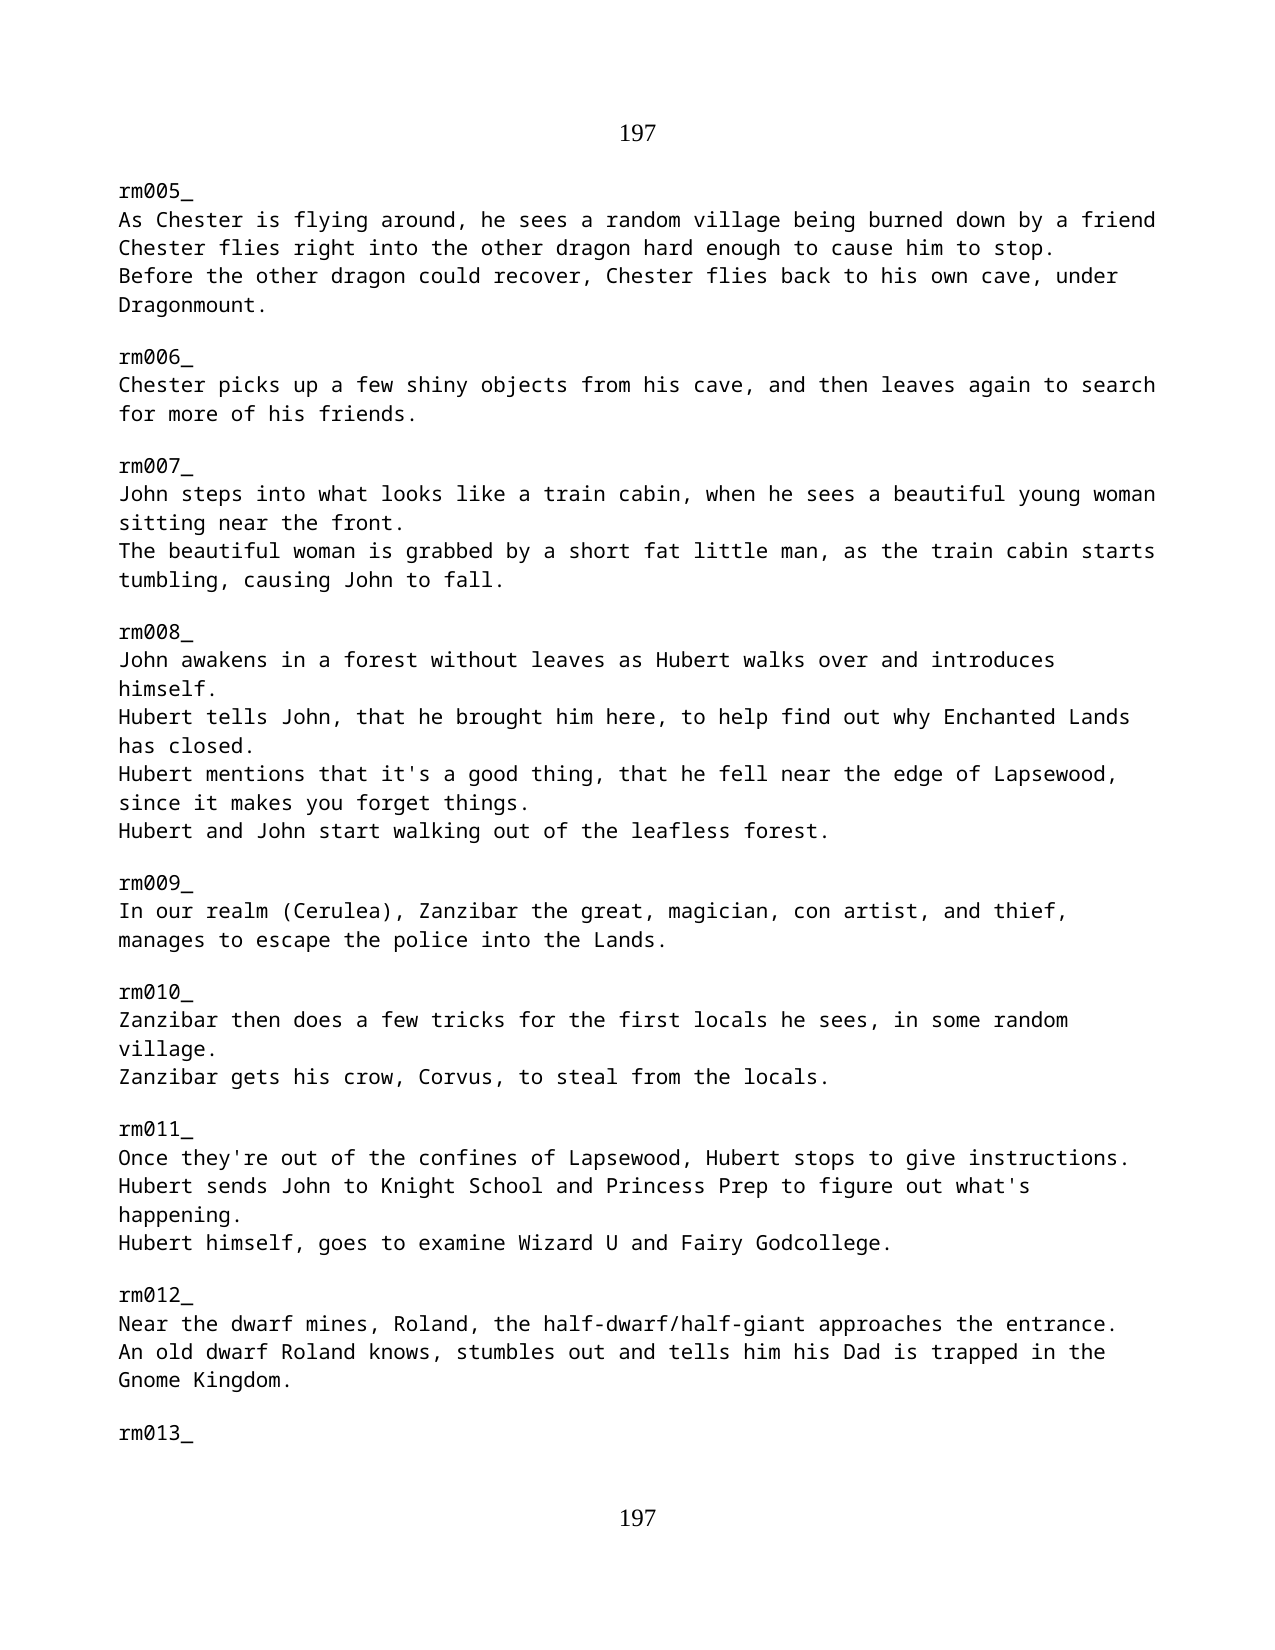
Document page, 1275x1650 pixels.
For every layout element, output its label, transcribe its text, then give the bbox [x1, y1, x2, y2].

text rm006_ [118, 342, 1157, 371]
text rm009_ [118, 868, 1157, 897]
text Near the dwarf mines, Roland, the half-dwarf/half-giant approaches the entrance. [118, 1309, 1157, 1337]
text rm010_ [118, 977, 1157, 1006]
text John steps into what looks like a train cabin, when he sees a beautiful young woman sitting near the front. [118, 479, 1157, 536]
text Hubert tells John, that he brought him here, to help find out why Enchanted Lands has closed. [118, 702, 1157, 759]
text In our realm (Cerulea), Zanzibar the great, magician, con artist, and thief, manages to escape the police into the Lands. [118, 897, 1157, 953]
text Zanzibar gets his crow, Corvus, to steal from the locals. [118, 1062, 1157, 1091]
text Chester picks up a few shiny objects from his cave, and then leaves again to search for more of his friends. [118, 371, 1157, 427]
text rm007_ [118, 451, 1157, 479]
text rm012_ [118, 1280, 1157, 1309]
text rm005_ [118, 176, 1157, 205]
text Before the other dragon could recover, Chester flies back to his own cave, under Dragonmount. [118, 262, 1157, 318]
text Hubert himself, goes to examine Wizard U and Fairy Godcollege. [118, 1228, 1157, 1257]
text rm008_ [118, 617, 1157, 645]
text rm013_ [118, 1418, 1157, 1446]
text The beautiful woman is grabbed by a short fat little man, as the train cabin starts tumbling, causing John to fall. [118, 536, 1157, 593]
text rm011_ [118, 1114, 1157, 1143]
text Once they're out of the confines of Lapsewood, Hubert stops to give instructions. [118, 1143, 1157, 1171]
text Hubert sends John to Knight School and Princess Prep to figure out what's happening. [118, 1171, 1157, 1228]
text Zanzibar then does a few tricks for the first locals he sees, in some random village. [118, 1006, 1157, 1062]
text Hubert mentions that it's a good thing, that he fell near the edge of Lapsewood, since it makes you forget things. [118, 759, 1157, 816]
text An old dwarf Roland knows, stumbles out and tells him his Dad is trapped in the Gnome Kingdom. [118, 1337, 1157, 1394]
text As Chester is flying around, he sees a random village being burned down by a friend Chester flies right into the other dragon hard enough to cause him to stop. [118, 205, 1157, 262]
text Hubert and John start walking out of the leafless forest. [118, 816, 1157, 844]
text John awakens in a forest without leaves as Hubert walks over and introduces himself. [118, 645, 1157, 702]
